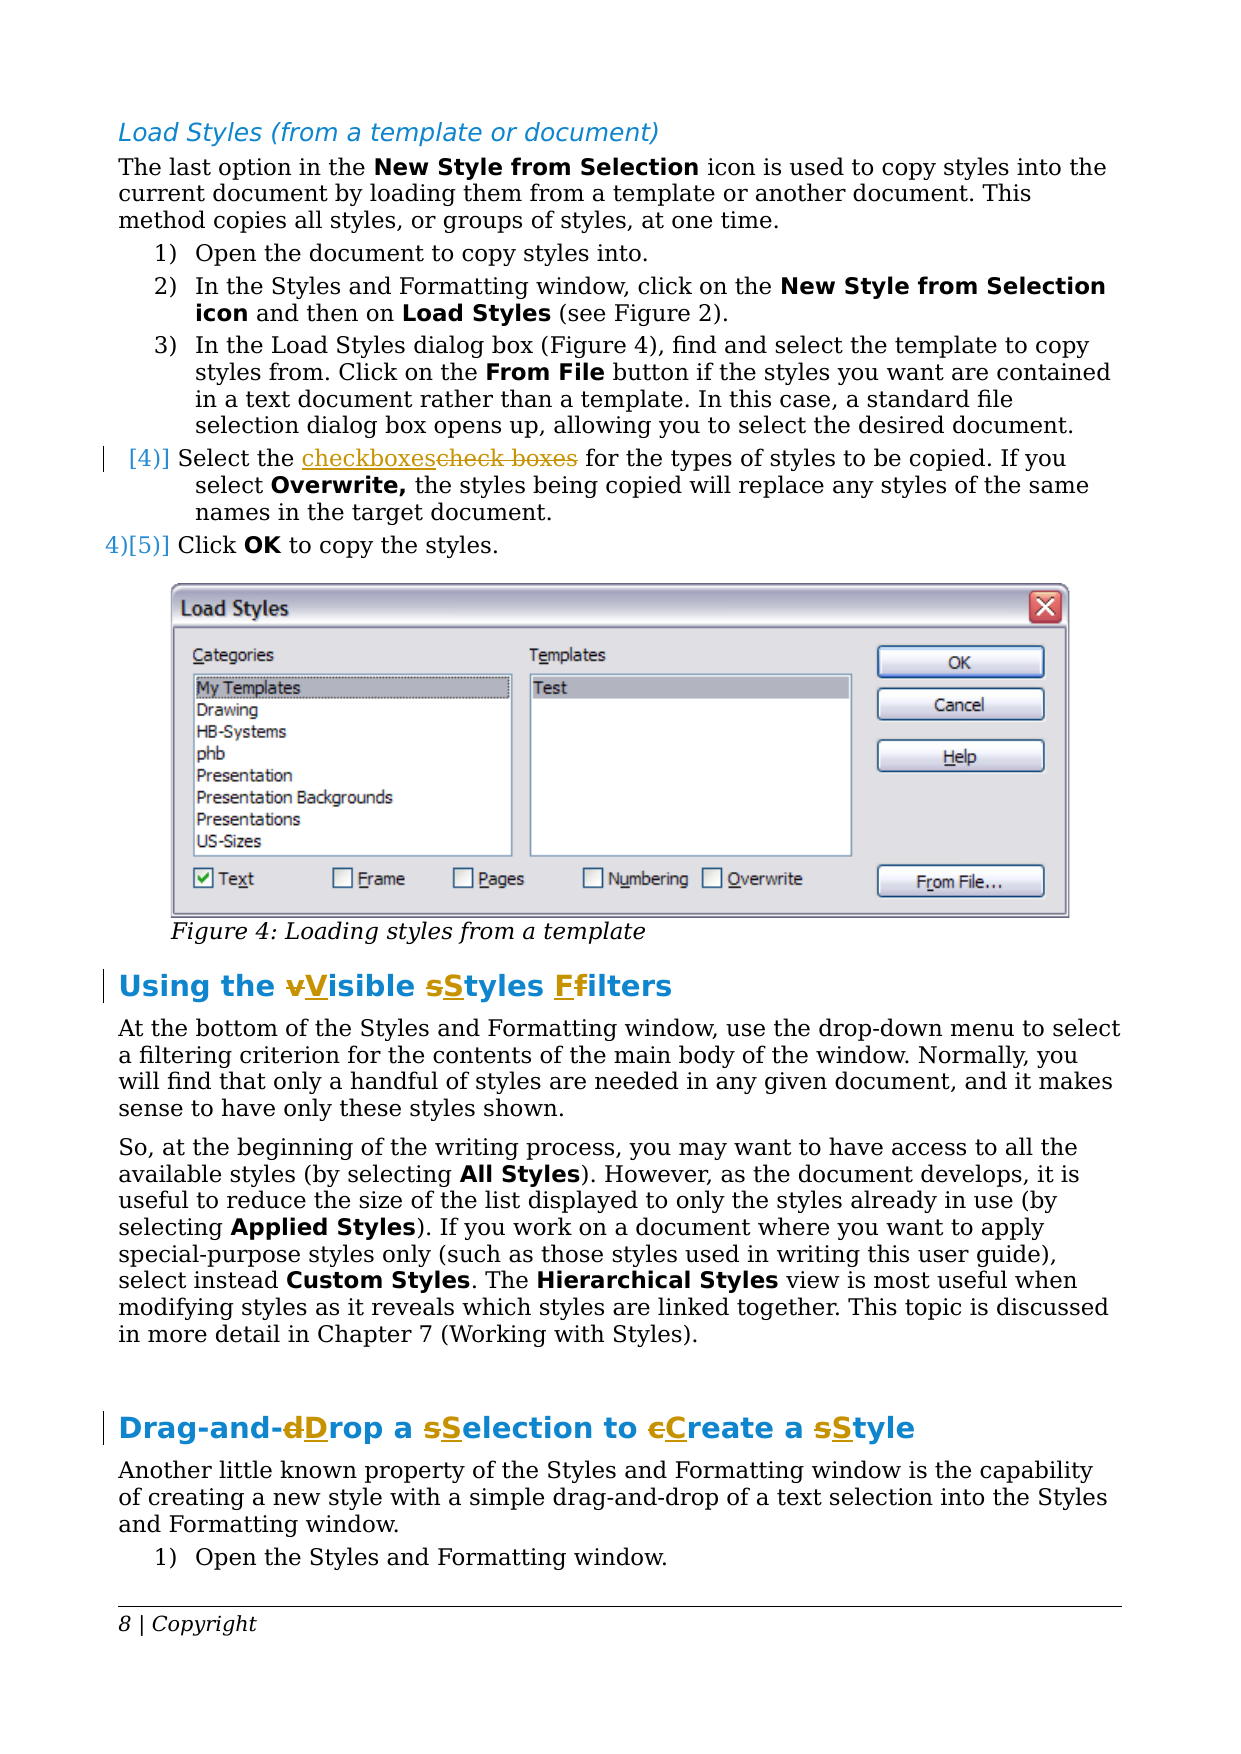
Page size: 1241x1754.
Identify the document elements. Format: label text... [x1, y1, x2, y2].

list Another little known property of the Styles and Formatting window is the capability of creating a new style with a simple drag-and-drop of a text selection into the Styles and Formatting window. [118, 1457, 1122, 1537]
text At the bottom of the Styles and Formatting window, use the drop-down menu to select a filtering criterion for the contents of the main body of the window. Normally, you will find that only a handful of styles are needed in any given document, and it makes sense to have only these styles shown. [118, 1015, 1122, 1122]
list Open the document to copy styles into. [177, 240, 1122, 267]
list Click OK to copy the styles. [177, 532, 1122, 558]
list In the Load Styles dialog box (Figure 4), find and select the template to copy styles from. Click on the From File button if the styles you want are contained in a text document rather than a template. In this case, a standard file selection dialog box opens up, allowing you to select the desired document. [177, 333, 1122, 439]
subtitle Using the Visible Styles Filters [118, 969, 1122, 1003]
subtitle Drag-and-Drop a Selection to Create a Style [118, 1411, 1122, 1445]
text Figure 4: Loading styles from a template [171, 918, 1069, 944]
list Open the Styles and Formatting window. [177, 1544, 1122, 1571]
list The last option in the New Style from Selection icon is used to copy styles into the current document by loading them from a template or another document. This method copies all styles, or groups of styles, at one time. [118, 154, 1122, 234]
list Select the checkboxes for the types of styles to be copied. If you select Overwrite, the styles being copied will replace any styles of the same names in the target document. [177, 446, 1122, 526]
picture [170, 583, 1070, 918]
list In the Styles and Formatting window, click on the New Style from Selection icon and then on Load Styles (see Figure 2). [177, 273, 1122, 326]
subtitle Load Styles (from a template or document) [118, 118, 1122, 147]
text So, at the beginning of the writing process, you may want to have access to all the available styles (by selecting All Styles). However, as the document develops, it is useful to reduce the size of the list displayed to only the styles already in use (by selecting Applied Styles). If you work on a document where you want to apply special-purpose styles only (such as those styles used in writing this user guide), select instead Custom Styles. The Hierarchical Styles view is most useful when modifying styles as it reveals which styles are linked together. This topic is discussed in more detail in Chapter 7 (Working with Styles). [118, 1134, 1122, 1348]
